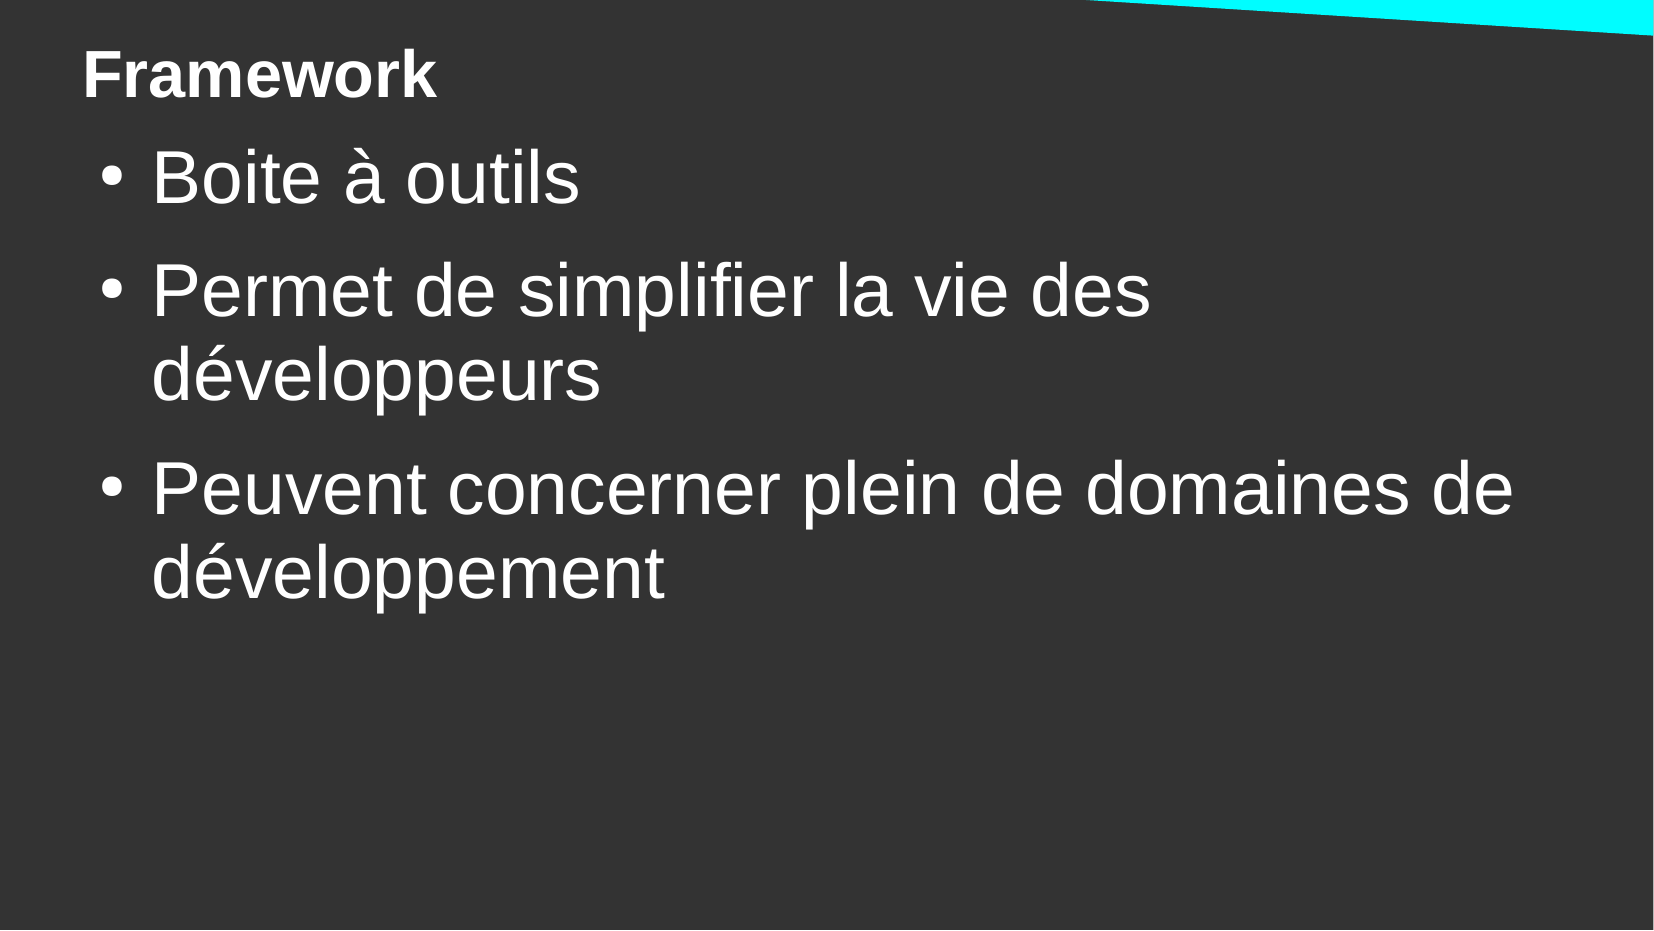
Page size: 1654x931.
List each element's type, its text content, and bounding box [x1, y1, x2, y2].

title Framework [82, 37, 1571, 114]
list Boite à outils Permet de simplifier la vie des développeurs Peuvent concerner plein de domaines de développement [80, 135, 1620, 827]
text_box [1086, 0, 1654, 36]
